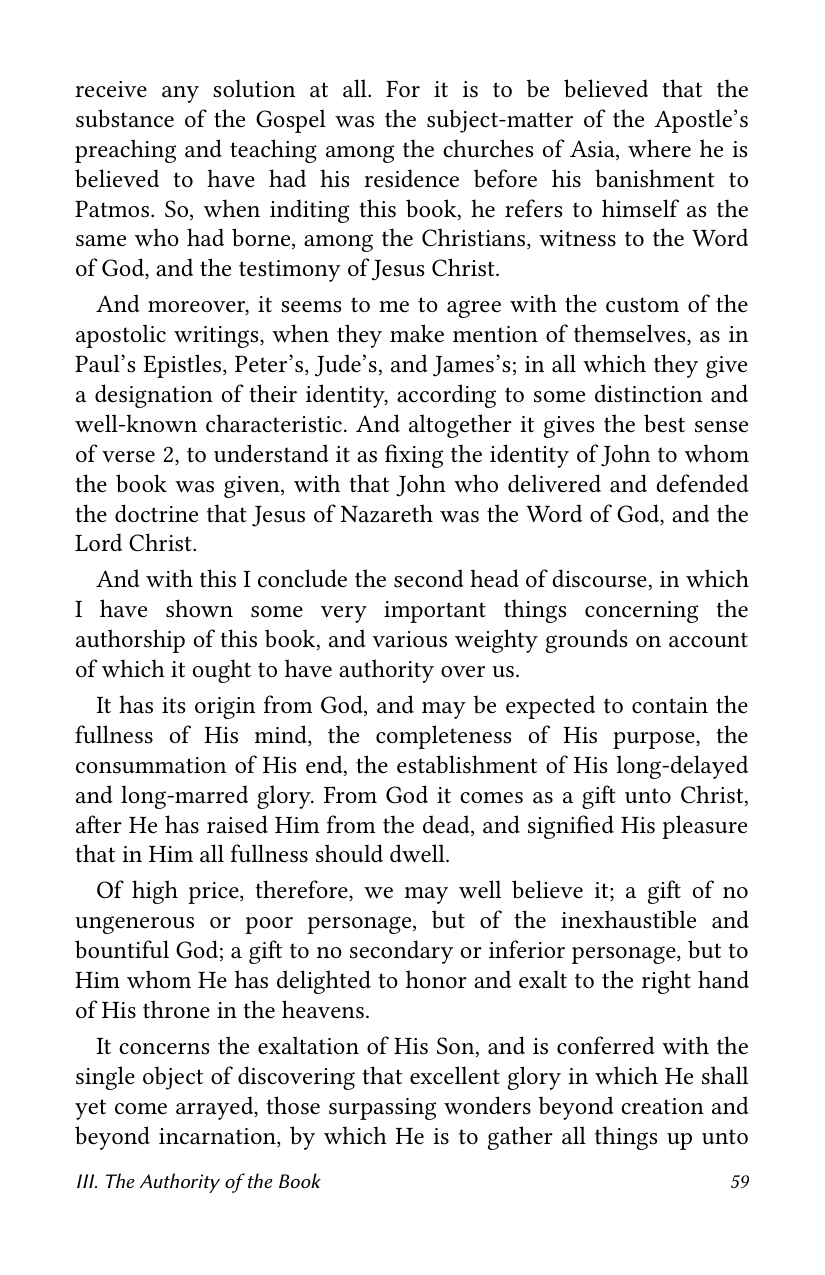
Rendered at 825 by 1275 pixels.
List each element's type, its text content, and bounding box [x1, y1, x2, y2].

text And with this I conclude the second head of discourse, in which I have shown some very important things concerning the authorship of this book, and various weighty grounds on account of which it ought to have authority over us. [75, 565, 750, 684]
text receive any solution at all. For it is to be believed that the substance of the Gospel was the subject-matter of the Apostle’s preaching and teaching among the churches of Asia, where he is believed to have had his residence before his banishment to Patmos. So, when inditing this book, he refers to himself as the same who had borne, among the Christians, witness to the Word of God, and the testimony of Jesus Christ. [75, 75, 750, 283]
text And moreover, it seems to me to agree with the custom of the apostolic writings, when they make mention of themselves, as in Paul’s Epistles, Peter’s, Jude’s, and James’s; in all which they give a designation of their identity, according to some distinction and well-known characteristic. And altogether it gives the best sense of verse 2, to understand it as fixing the identity of John to whom the book was given, with that John who delivered and defended the doctrine that Jesus of Nazareth was the Word of God, and the Lord Christ. [75, 290, 750, 558]
text It has its origin from God, and may be expected to contain the fullness of His mind, the completeness of His purpose, the consummation of His end, the establishment of His long-delayed and long-marred glory. From God it comes as a gift unto Christ, after He has raised Him from the dead, and signified His pleasure that in Him all fullness should dwell. [75, 691, 750, 869]
text It concerns the exaltation of His Son, and is conferred with the single object of discovering that excellent glory in which He shall yet come arrayed, those surpassing wonders beyond creation and beyond incarnation, by which He is to gather all things up unto [75, 1032, 750, 1150]
text Of high price, therefore, we may well believe it; a gift of no ungenerous or poor personage, but of the inexhaustible and bountiful God; a gift to no secondary or inferior personage, but to Him whom He has delighted to honor and exalt to the right hand of His throne in the heavens. [75, 876, 750, 1024]
